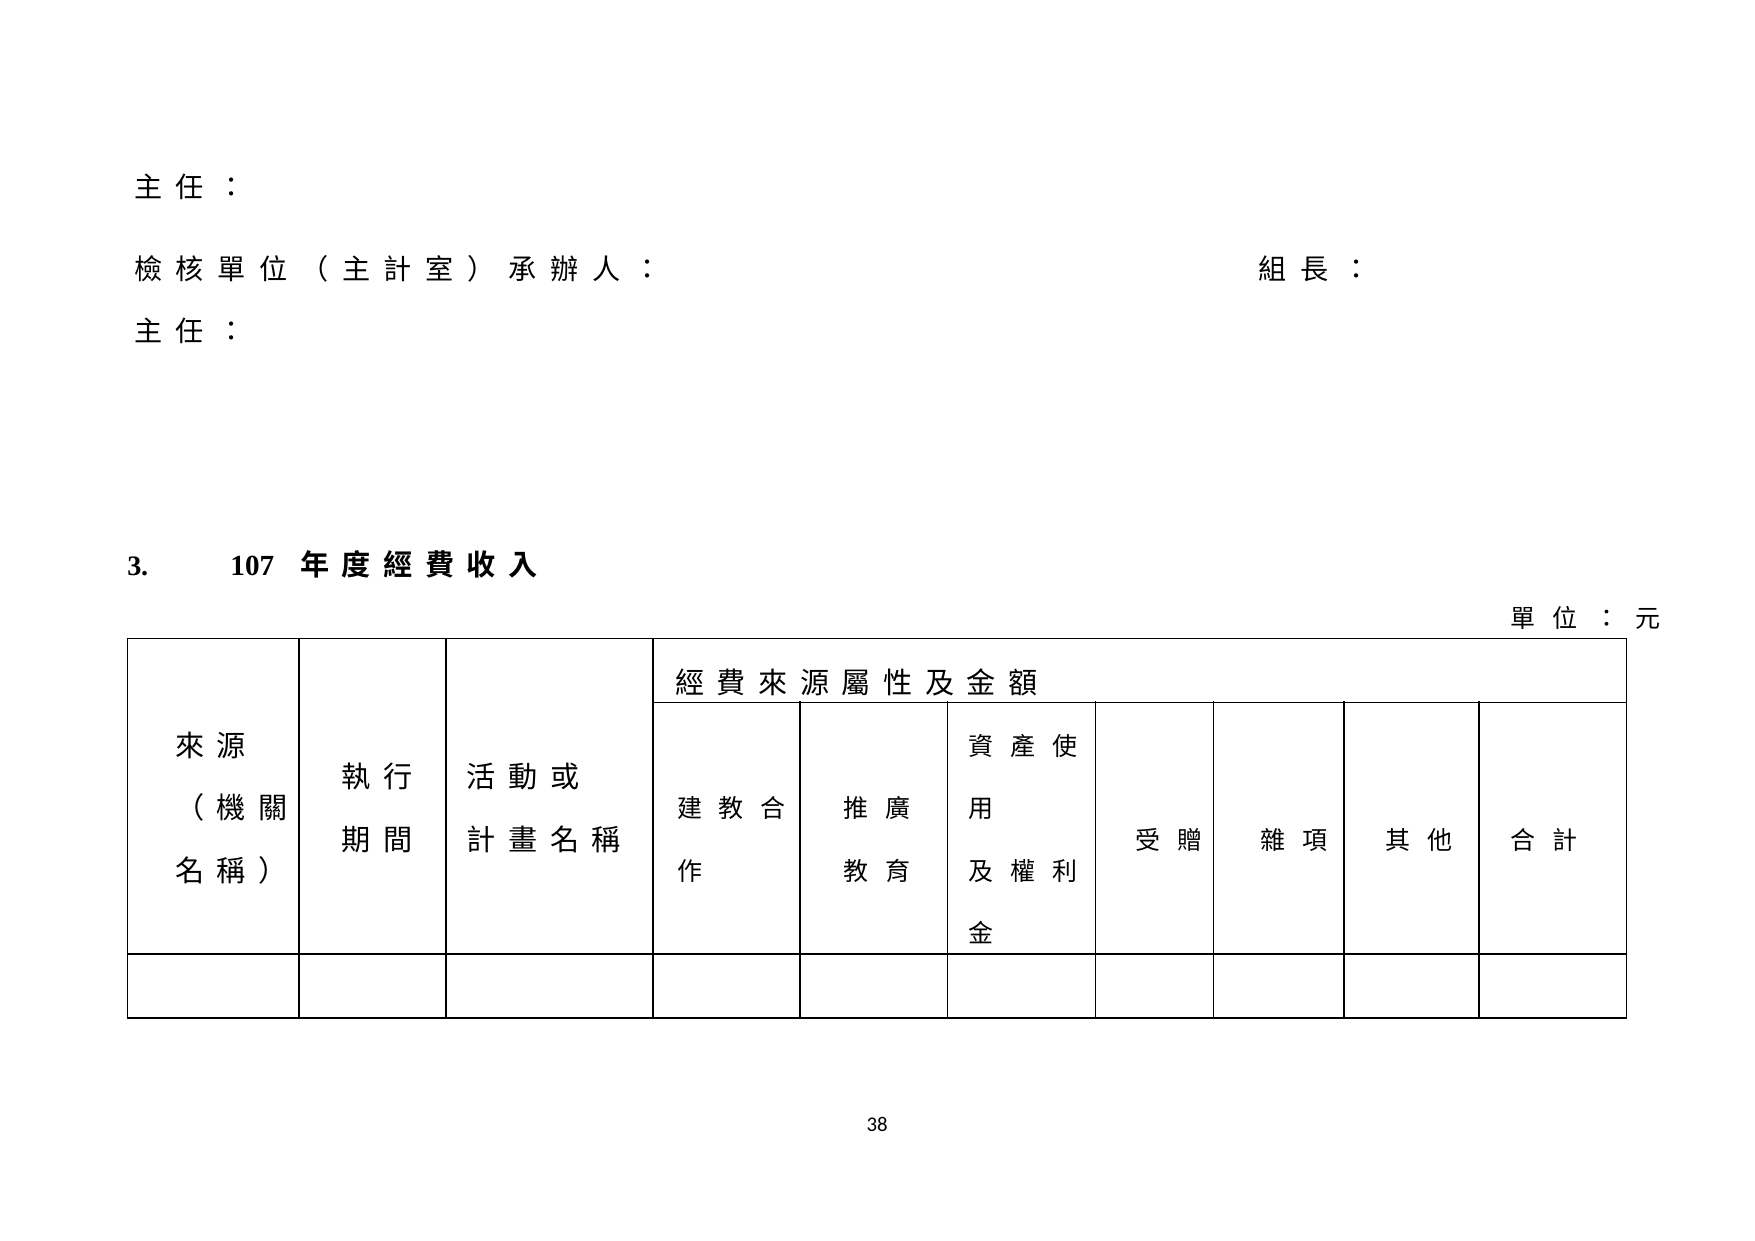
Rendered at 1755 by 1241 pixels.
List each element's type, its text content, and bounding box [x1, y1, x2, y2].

table_cell [654, 955, 799, 1017]
table_cell [948, 955, 1095, 1017]
table_cell 資產使用 及權利金 [948, 703, 1095, 953]
list 107年度經費收入 [100, 513, 1669, 575]
table_cell [128, 955, 298, 1017]
table_cell [300, 955, 445, 1017]
text 單位：元 [85, 575, 1669, 638]
table_cell 推廣教育 [801, 703, 947, 953]
table_cell [1480, 955, 1626, 1017]
table_cell 其他 [1345, 703, 1478, 953]
table_header 經費來源屬性及金額 [654, 639, 1626, 701]
table_cell 受贈 [1096, 703, 1213, 953]
table_header 來源 （機關名稱） [128, 639, 298, 953]
table_cell [447, 955, 652, 1017]
text 主任： [100, 144, 1669, 207]
table_cell [1345, 955, 1478, 1017]
text 檢核單位（主計室）承辦人： 組長： 主任： [100, 225, 1669, 350]
table_cell 建教合作 [654, 703, 799, 953]
table_cell [801, 955, 947, 1017]
table_cell 合計 [1480, 703, 1626, 953]
table_cell [1214, 955, 1343, 1017]
table_cell 雜項 [1214, 703, 1343, 953]
table_cell [1096, 955, 1213, 1017]
table_header 活動或 計畫名稱 [447, 639, 652, 953]
table_header 執行期間 [300, 639, 445, 953]
